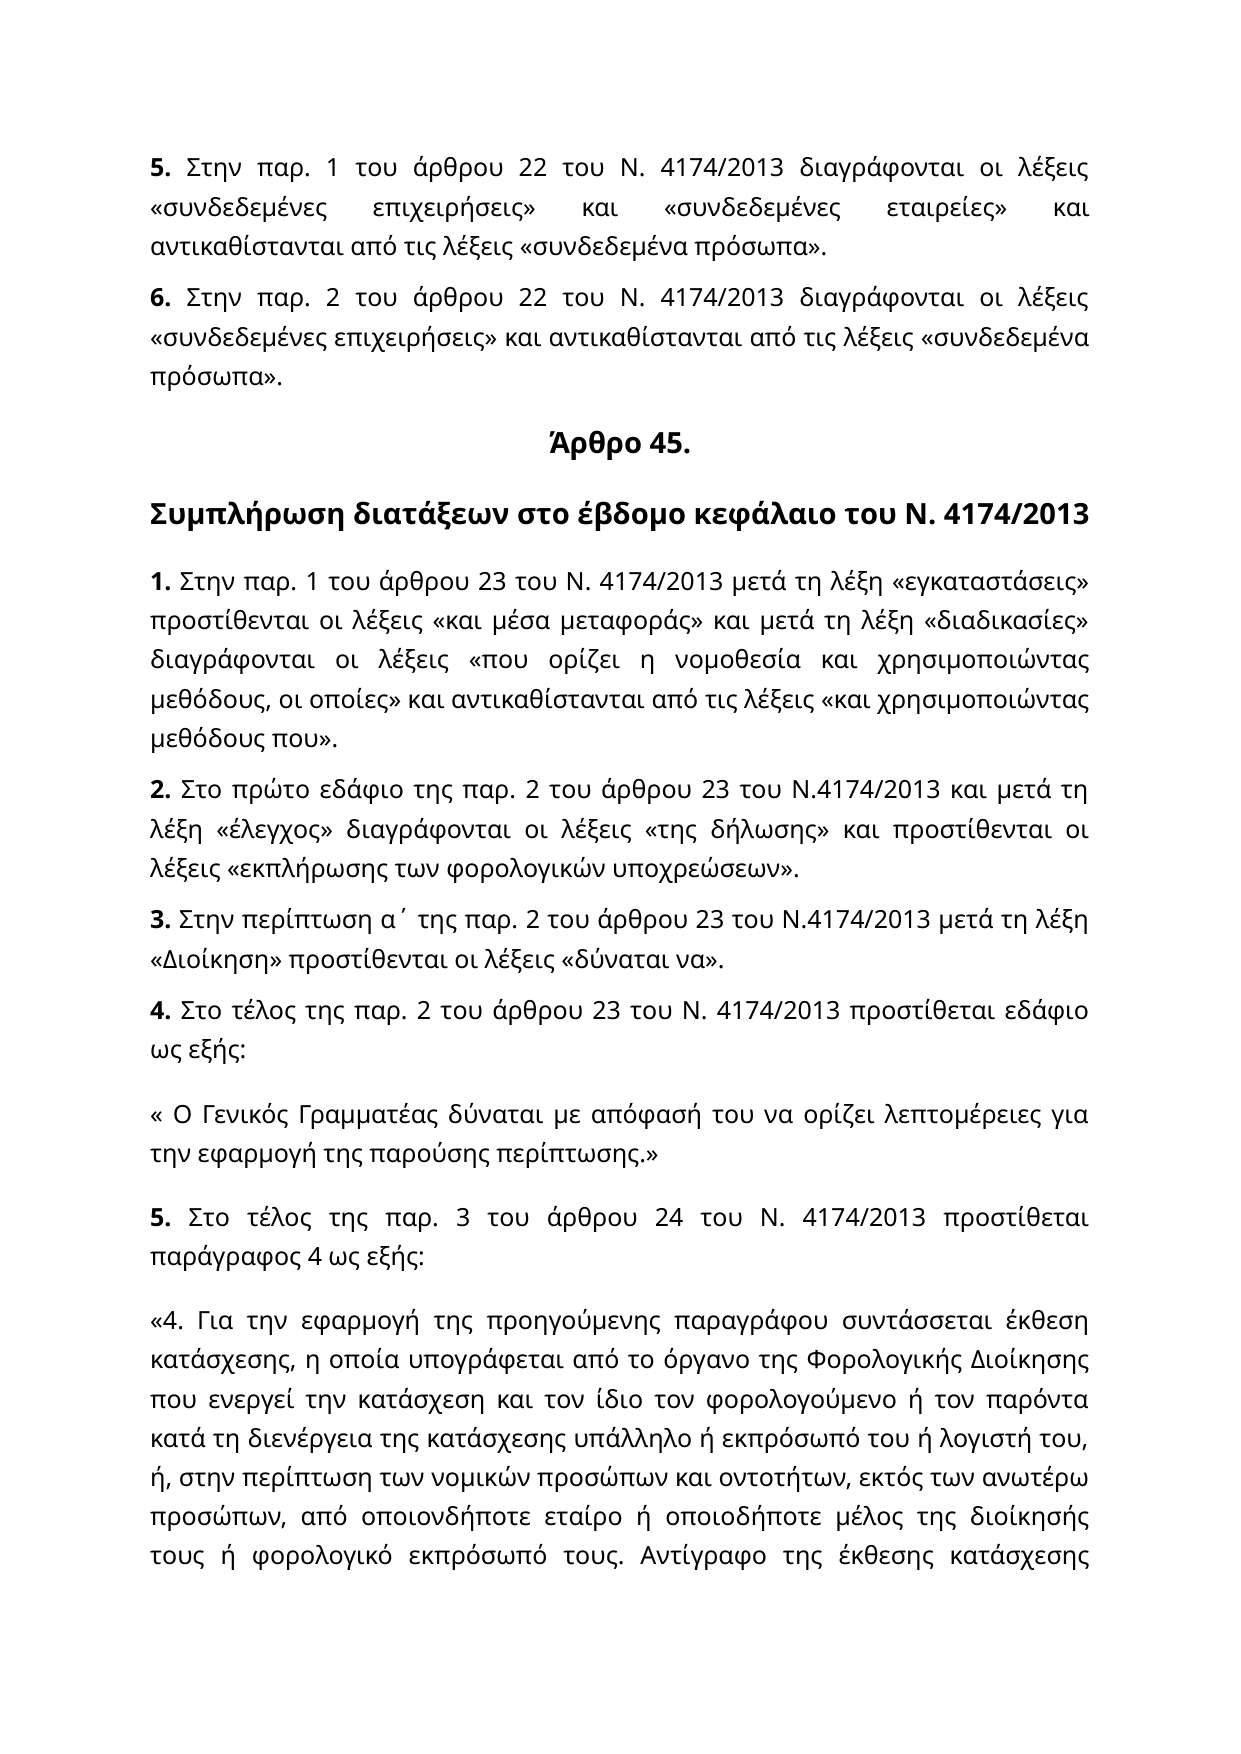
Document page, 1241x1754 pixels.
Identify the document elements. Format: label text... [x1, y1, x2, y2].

text « Ο Γενικός Γραμματέας δύναται με απόφασή του να ορίζει λεπτομέρειες για την εφαρμογή της παρούσης περίπτωσης.» [150, 1096, 1090, 1169]
text 5. Στο τέλος της παρ. 3 του άρθρου 24 του Ν. 4174/2013 προστίθεται παράγραφος 4 ως εξής: [150, 1199, 1090, 1273]
subtitle Συμπλήρωση διατάξεων στο έβδομο κεφάλαιο του Ν. 4174/2013 [150, 493, 1090, 533]
text 2. Στο πρώτο εδάφιο της παρ. 2 του άρθρου 23 του Ν.4174/2013 και μετά τη λέξη «έλεγχος» διαγράφονται οι λέξεις «της δήλωσης» και προστίθενται οι λέξεις «εκπλήρωσης των φορολογικών υποχρεώσεων». [150, 772, 1090, 884]
text «4. Για την εφαρμογή της προηγούμενης παραγράφου συντάσσεται έκθεση κατάσχεσης, η οποία υπογράφεται από το όργανο της Φορολογικής Διοίκησης που ενεργεί την κατάσχεση και τον ίδιο τον φορολογούμενο ή τον παρόντα κατά τη διενέργεια της κατάσχεσης υπάλληλο ή εκπρόσωπό του ή λογιστή του, ή, στην περίπτωση των νομικών προσώπων και οντοτήτων, εκτός των ανωτέρω προσώπων, από οποιονδήποτε εταίρο ή οποιοδήποτε μέλος της διοίκησής τους ή φορολογικό εκπρόσωπό τους. Αντίγραφο της έκθεσης κατάσχεσης [150, 1303, 1090, 1572]
text 3. Στην περίπτωση α΄ της παρ. 2 του άρθρου 23 του Ν.4174/2013 μετά τη λέξη «Διοίκηση» προστίθενται οι λέξεις «δύναται να». [150, 902, 1090, 975]
text 4. Στο τέλος της παρ. 2 του άρθρου 23 του Ν. 4174/2013 προστίθεται εδάφιο ως εξής: [150, 993, 1090, 1066]
subtitle Άρθρο 45. [150, 422, 1090, 462]
text 6. Στην παρ. 2 του άρθρου 22 του Ν. 4174/2013 διαγράφονται οι λέξεις «συνδεδεμένες επιχειρήσεις» και αντικαθίστανται από τις λέξεις «συνδεδεμένα πρόσωπα». [150, 280, 1090, 392]
text 5. Στην παρ. 1 του άρθρου 22 του Ν. 4174/2013 διαγράφονται οι λέξεις «συνδεδεμένες επιχειρήσεις» και «συνδεδεμένες εταιρείες» και αντικαθίστανται από τις λέξεις «συνδεδεμένα πρόσωπα». [150, 150, 1090, 262]
text 1. Στην παρ. 1 του άρθρου 23 του Ν. 4174/2013 μετά τη λέξη «εγκαταστάσεις» προστίθενται οι λέξεις «και μέσα μεταφοράς» και μετά τη λέξη «διαδικασίες» διαγράφονται οι λέξεις «που ορίζει η νομοθεσία και χρησιμοποιώντας μεθόδους, οι οποίες» και αντικαθίστανται από τις λέξεις «και χρησιμοποιώντας μεθόδους που». [150, 564, 1090, 754]
